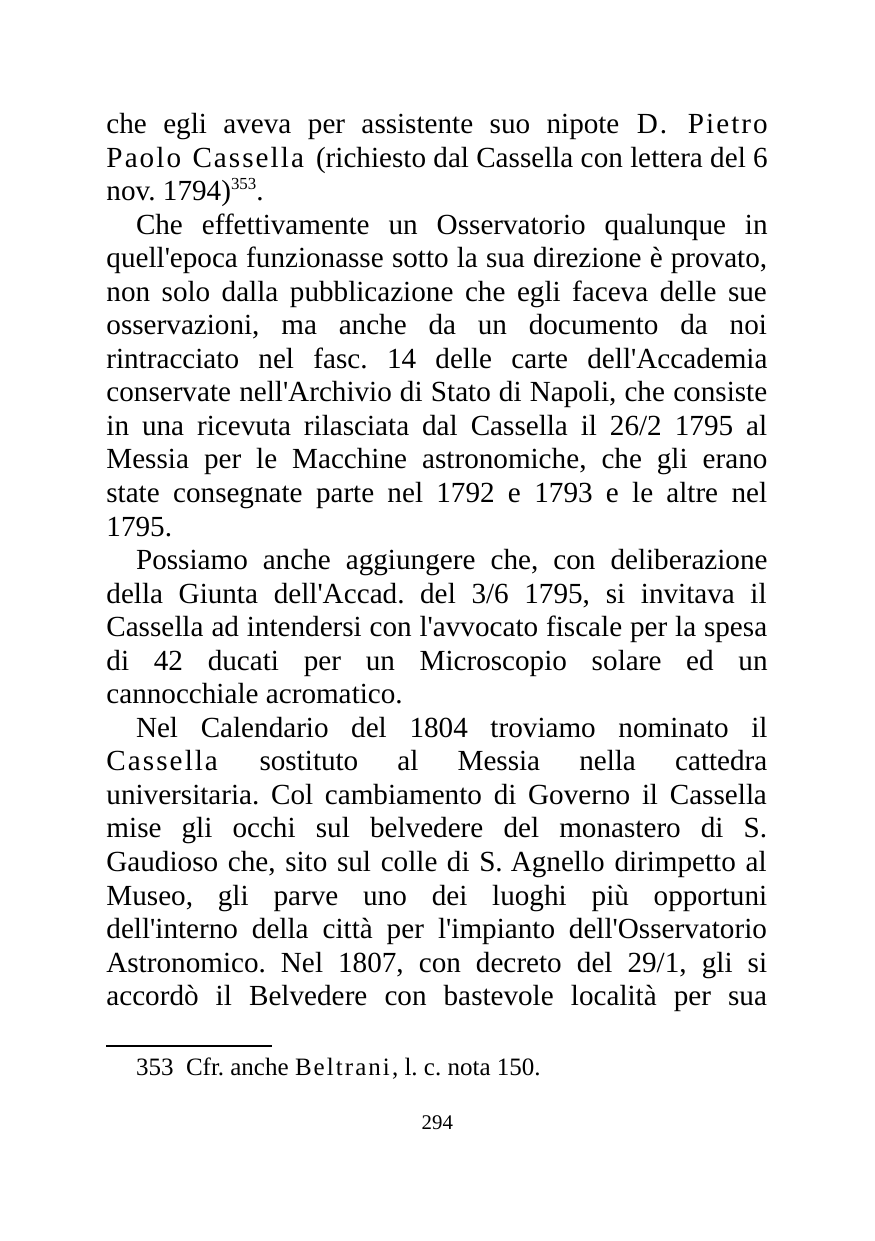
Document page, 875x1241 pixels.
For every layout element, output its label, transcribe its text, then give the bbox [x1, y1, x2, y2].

text Cfr. anche Beltrani, l. c. nota 150. [106, 1052, 768, 1080]
text Possiamo anche aggiungere che, con deliberazione della Giunta dell'Accad. del 3/6 1795, si invitava il Cassella ad intendersi con l'avvocato fiscale per la spesa di 42 ducati per un Microscopio solare ed un cannocchiale acromatico. [106, 542, 768, 710]
text Che effettivamente un Osservatorio qualunque in quell'epoca funzionasse sotto la sua direzione è provato, non solo dalla pubblicazione che egli faceva delle sue osservazioni, ma anche da un documento da noi rintracciato nel fasc. 14 delle carte dell'Accademia conservate nell'Archivio di Stato di Napoli, che consiste in una ricevuta rilasciata dal Cassella il 26/2 1795 al Messia per le Macchine astronomiche, che gli erano state consegnate parte nel 1792 e 1793 e le altre nel 1795. [106, 207, 768, 542]
text Nel Calendario del 1804 troviamo nominato il Cassella sostituto al Messia nella cattedra universitaria. Col cambiamento di Governo il Cassella mise gli occhi sul belvedere del monastero di S. Gaudioso che, sito sul colle di S. Agnello dirimpetto al Museo, gli parve uno dei luoghi più opportuni dell'interno della città per l'impianto dell'Osservatorio Astronomico. Nel 1807, con decreto del 29/1, gli si accordò il Belvedere con bastevole località per sua [106, 710, 768, 1012]
text che egli aveva per assistente suo nipote D. Pietro Paolo Cassella (richiesto dal Cassella con lettera del 6 nov. 1794). [106, 106, 768, 207]
